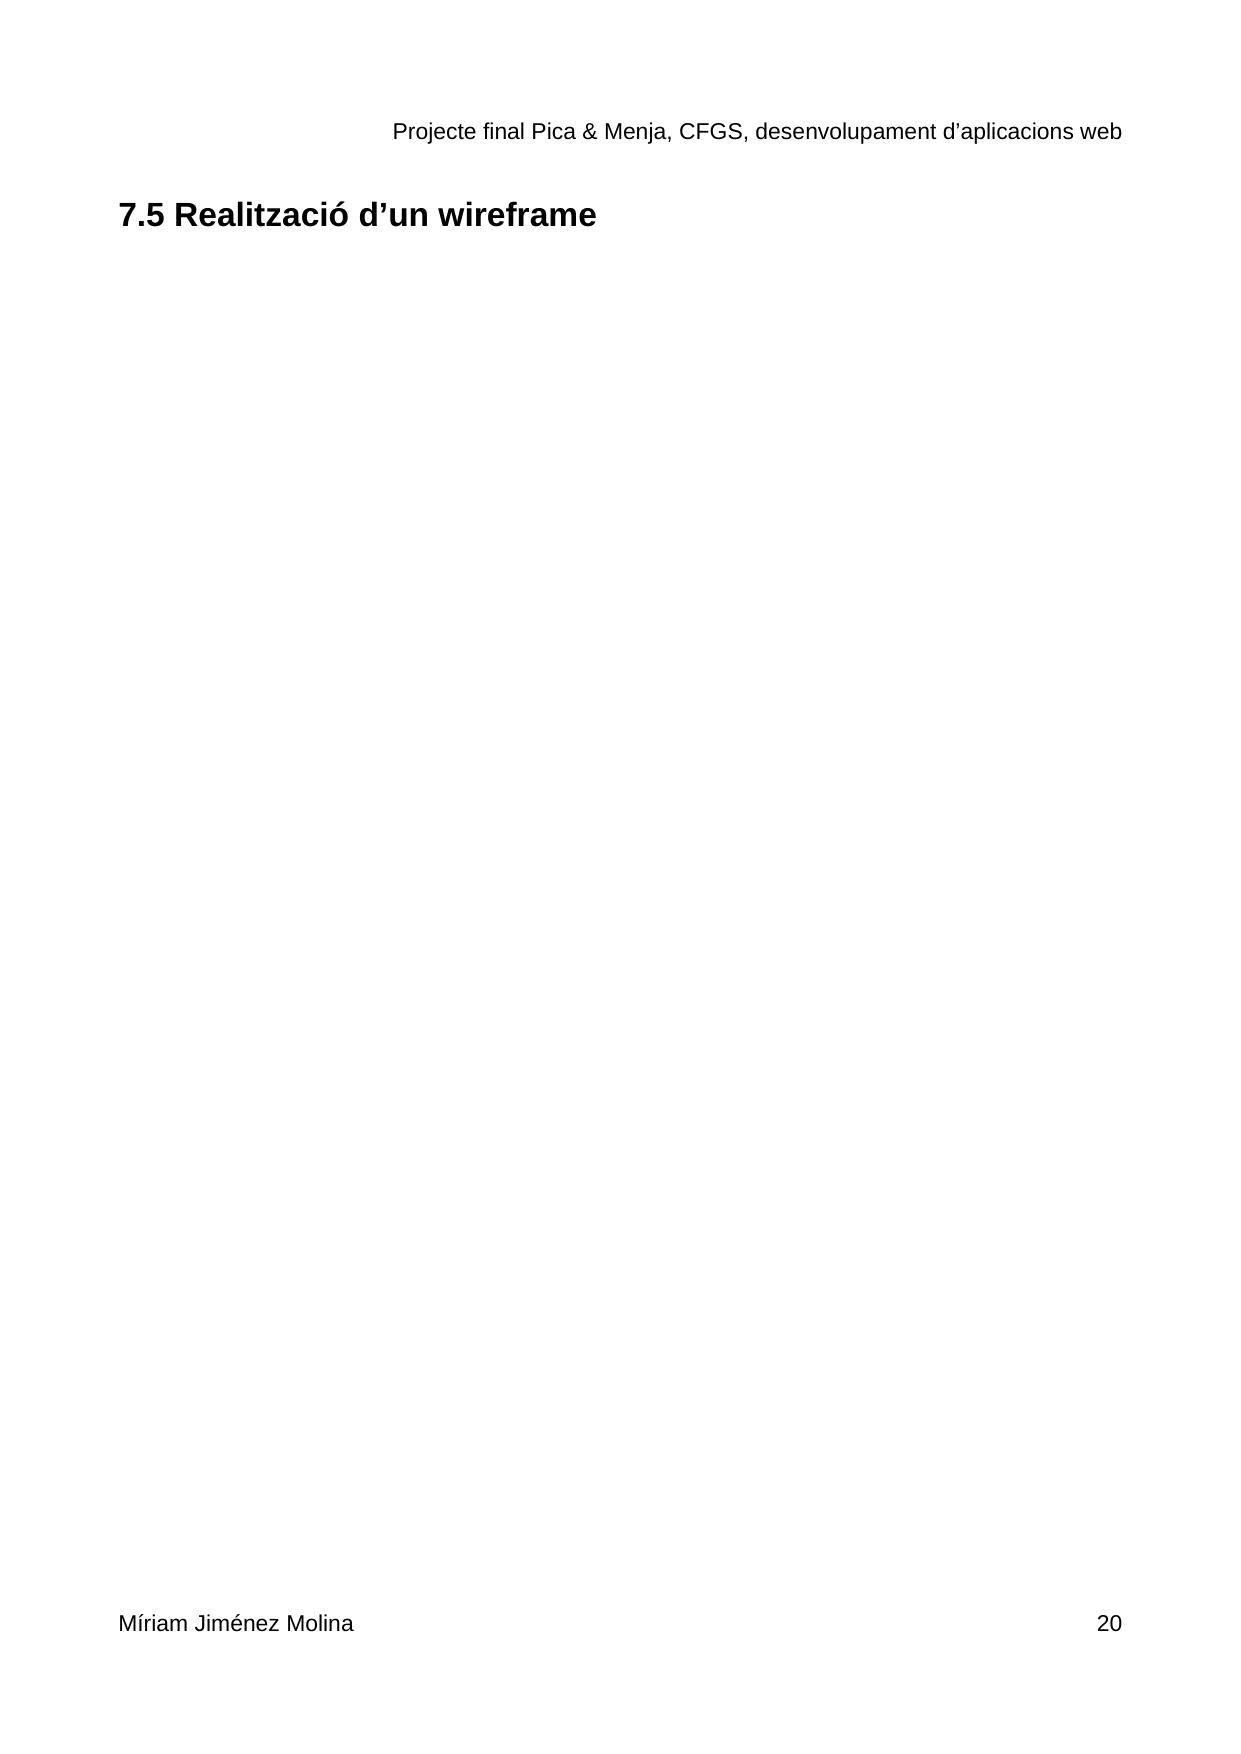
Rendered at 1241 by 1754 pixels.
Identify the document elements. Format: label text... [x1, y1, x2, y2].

subtitle 7.5 Realització d’un wireframe [118, 195, 1122, 233]
